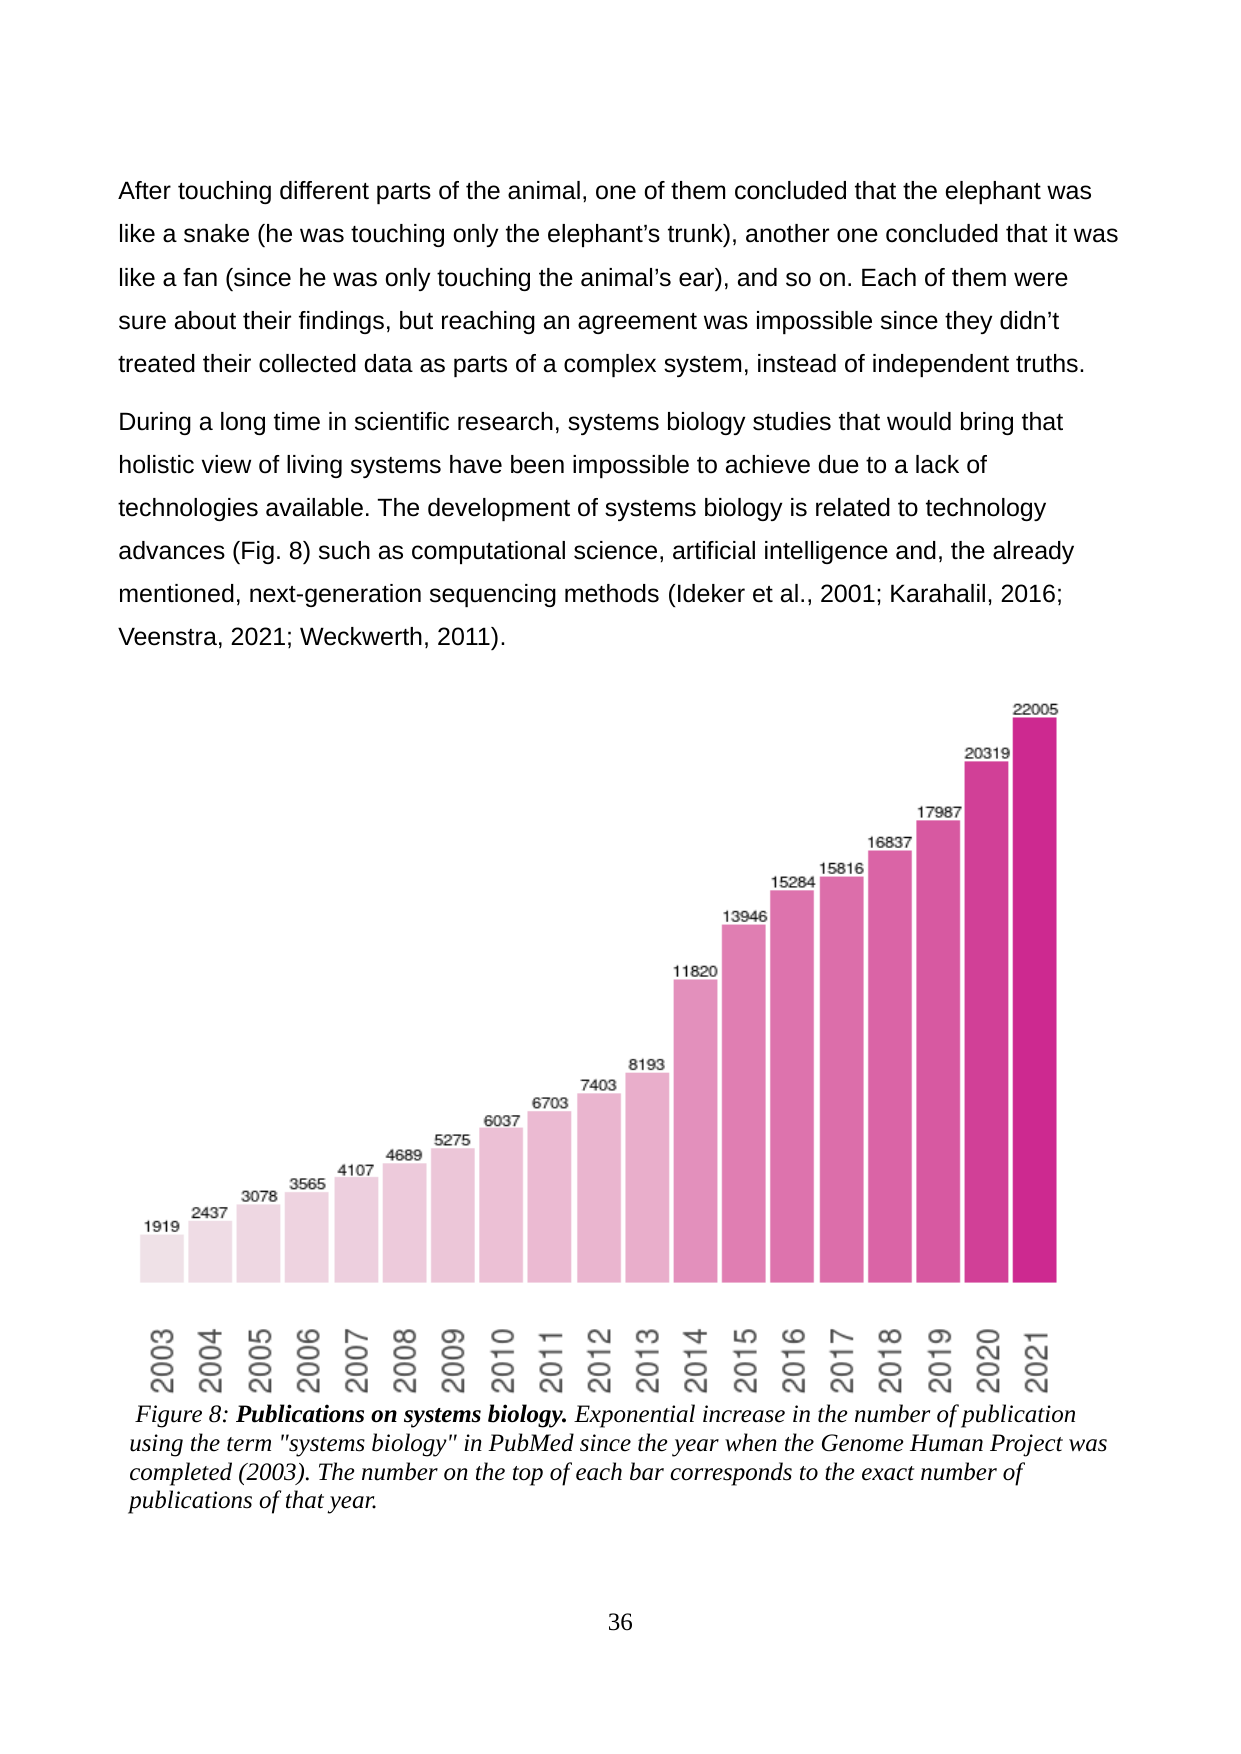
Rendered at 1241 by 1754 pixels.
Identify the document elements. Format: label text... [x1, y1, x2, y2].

text After touching different parts of the animal, one of them concluded that the elephant was like a snake (he was touching only the elephant’s trunk), another one concluded that it was like a fan (since he was only touching the animal’s ear), and so on. Each of them were sure about their findings, but reaching an agreement was impossible since they didn’t treated their collected data as parts of a complex system, instead of independent truths. [118, 176, 1122, 378]
text During a long time in scientific research, systems biology studies that would bring that holistic view of living systems have been impossible to achieve due to a lack of technologies available. The development of systems biology is related to technology advances (Fig. 8) such as computational science, artificial intelligence and, the already mentioned, next-generation sequencing methods (Ideker et al., 2001; Karahalil, 2016; Veenstra, 2021; Weckwerth, 2011)⁠. [118, 407, 1122, 651]
text Figure 8: Publications on systems biology. Exponential increase in the number of publication using the term "systems biology" in PubMed since the year when the Genome Human Project was completed (2003). The number on the top of each bar corresponds to the exact number of publications of that year. [129, 1399, 1127, 1514]
picture [118, 671, 1087, 1399]
